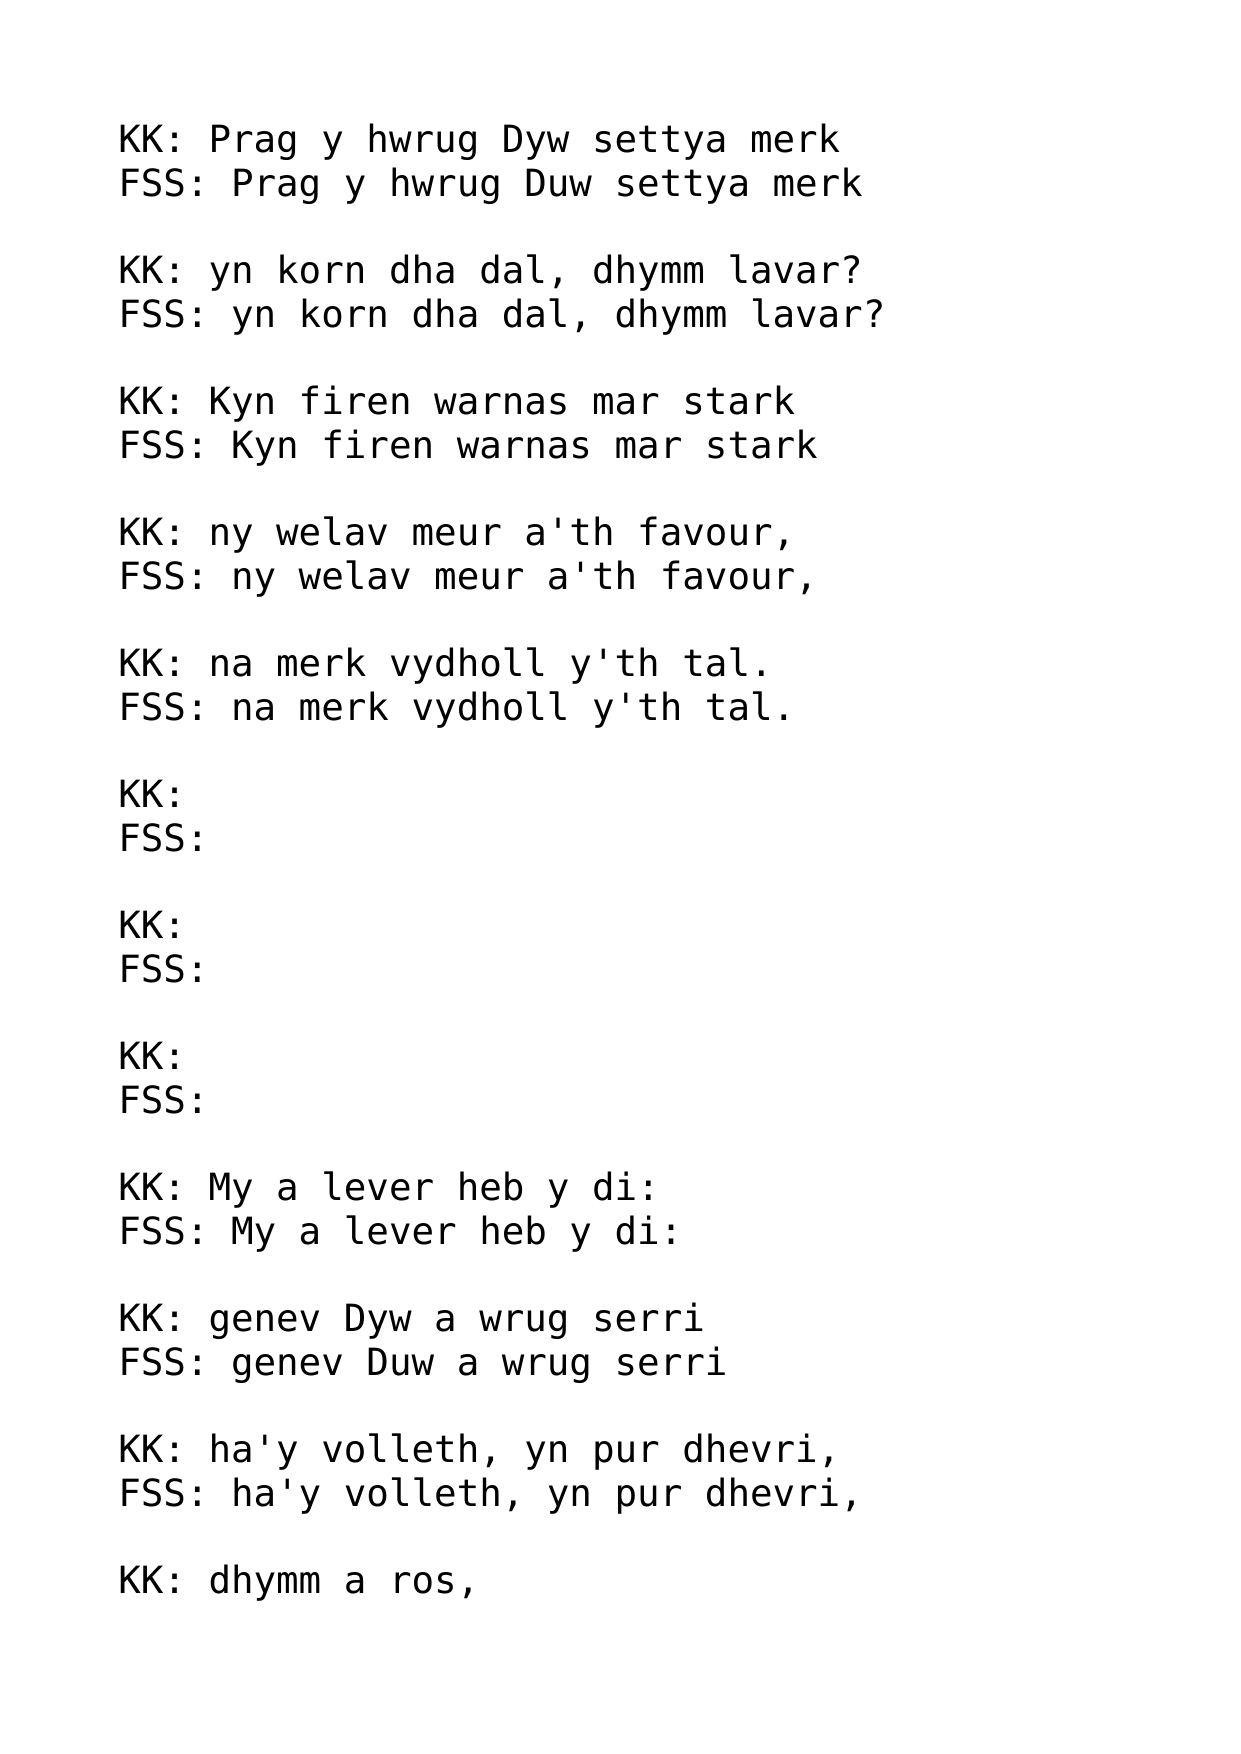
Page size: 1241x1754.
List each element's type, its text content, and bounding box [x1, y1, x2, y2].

text KK: na merk vydholl y'th tal. [118, 642, 1122, 686]
text KK: My a lever heb y di: [118, 1166, 1122, 1209]
text FSS: Kyn firen warnas mar stark [118, 424, 1122, 467]
text KK: [118, 1035, 1122, 1078]
text FSS: My a lever heb y di: [118, 1209, 1122, 1253]
text KK: Kyn firen warnas mar stark [118, 380, 1122, 424]
text FSS: genev Duw a wrug serri [118, 1340, 1122, 1384]
text KK: genev Dyw a wrug serri [118, 1297, 1122, 1340]
text KK: ny welav meur a'th favour, [118, 511, 1122, 554]
text FSS: yn korn dha dal, dhymm lavar? [118, 293, 1122, 336]
text FSS: ha'y volleth, yn pur dhevri, [118, 1471, 1122, 1515]
text FSS: Prag y hwrug Duw settya merk [118, 162, 1122, 205]
text KK: dhymm a ros, [118, 1558, 1122, 1602]
text KK: [118, 904, 1122, 947]
text KK: ha'y volleth, yn pur dhevri, [118, 1427, 1122, 1471]
text FSS: [118, 1078, 1122, 1122]
text KK: [118, 773, 1122, 816]
text FSS: [118, 816, 1122, 860]
text FSS: [118, 947, 1122, 991]
text KK: Prag y hwrug Dyw settya merk [118, 118, 1122, 162]
text FSS: ny welav meur a'th favour, [118, 554, 1122, 598]
text KK: yn korn dha dal, dhymm lavar? [118, 249, 1122, 293]
text FSS: na merk vydholl y'th tal. [118, 686, 1122, 729]
